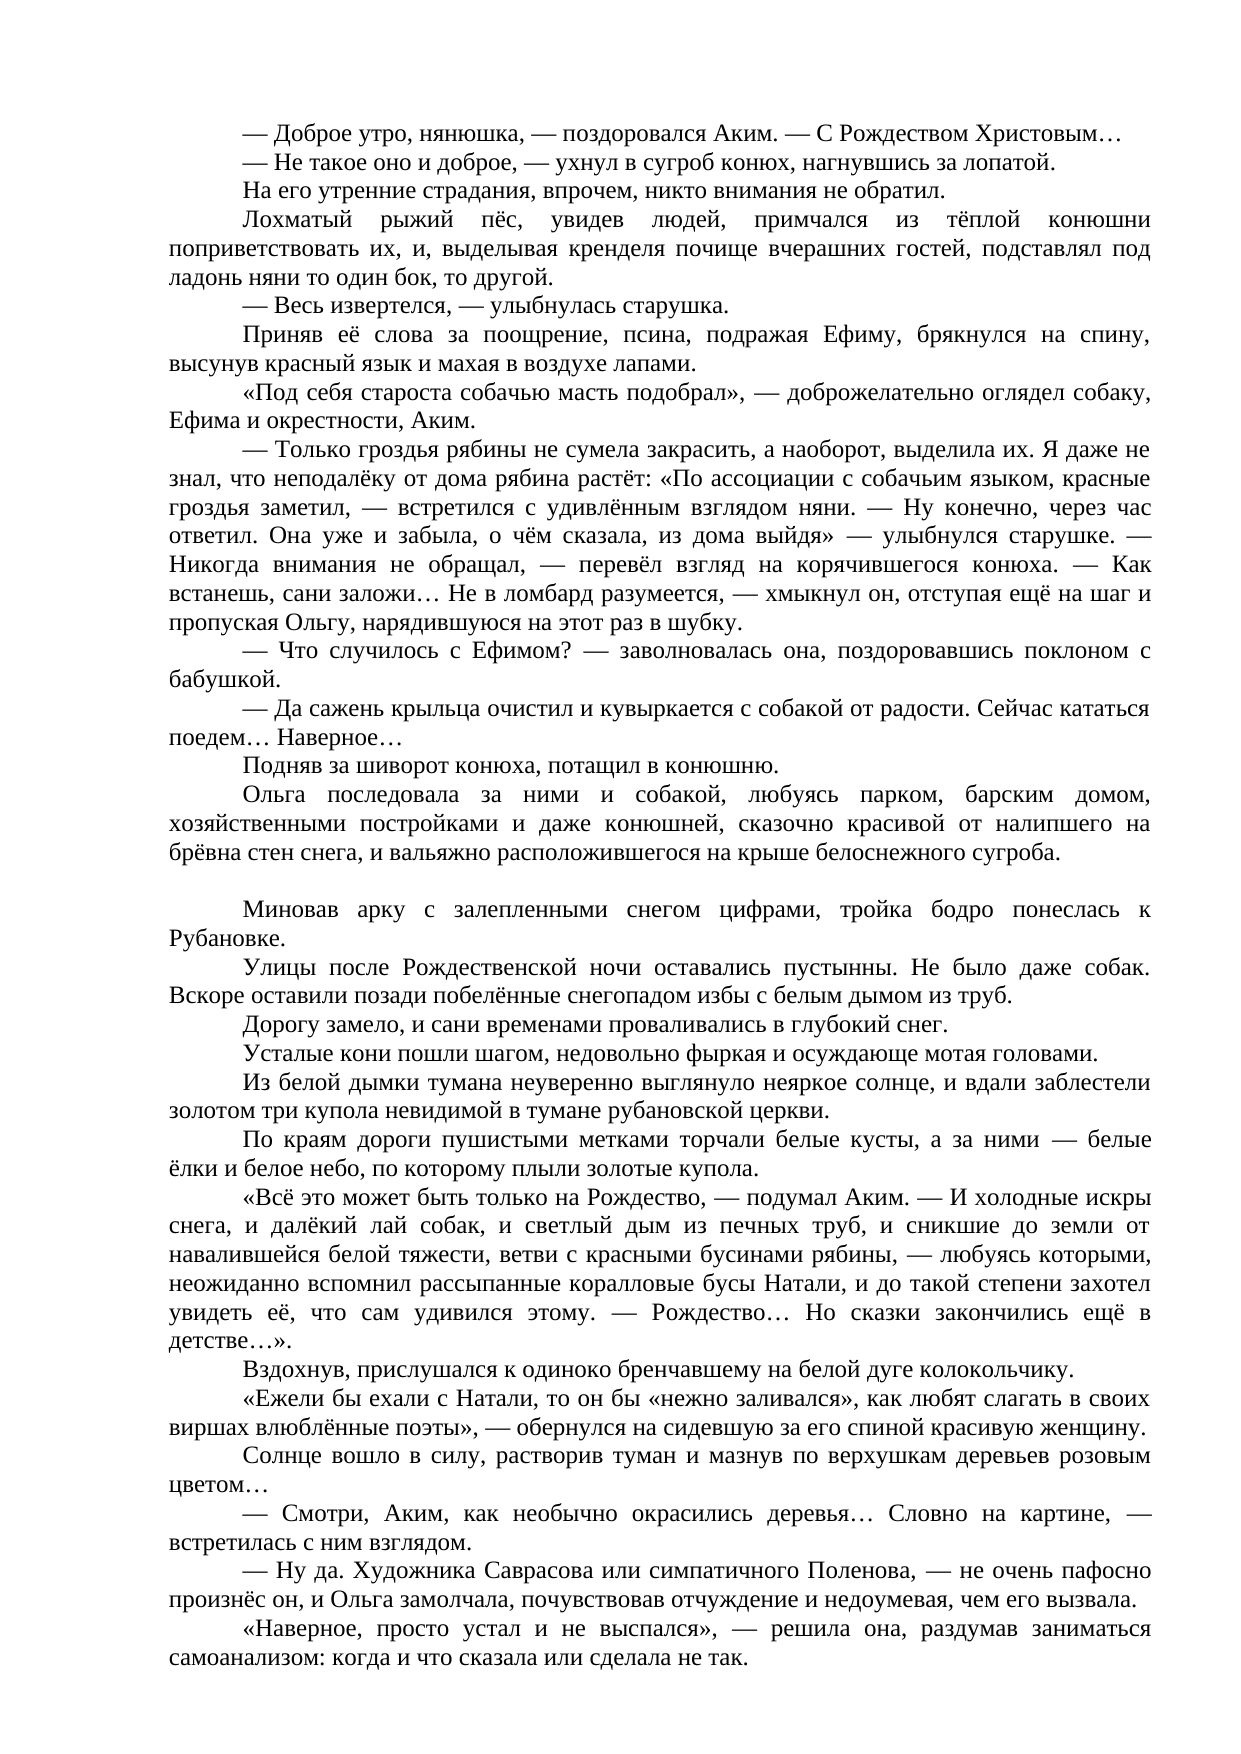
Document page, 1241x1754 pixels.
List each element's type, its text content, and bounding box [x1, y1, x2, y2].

text «Ежели бы ехали с Натали, то он бы «нежно заливался», как любят слагать в своих виршах влюблённые поэты», — обернулся на сидевшую за его спиной красивую женщину. [169, 1383, 1152, 1441]
text Из белой дымки тумана неуверенно выглянуло неяркое солнце, и вдали заблестели золотом три купола невидимой в тумане рубановской церкви. [169, 1067, 1152, 1124]
text Лохматый рыжий пёс, увидев людей, примчался из тёплой конюшни поприветствовать их, и, выделывая кренделя почище вчерашних гостей, подставлял под ладонь няни то один бок, то другой. [169, 204, 1152, 291]
text — Ну да. Художника Саврасова или симпатичного Поленова, — не очень пафосно произнёс он, и Ольга замолчала, почувствовав отчуждение и недоумевая, чем его вызвала. [169, 1556, 1152, 1613]
text На его утренние страдания, впрочем, никто внимания не обратил. [169, 176, 1152, 204]
text Дорогу замело, и сани временами проваливались в глубокий снег. [169, 1009, 1152, 1038]
text — Да сажень крыльца очистил и кувыркается с собакой от радости. Сейчас кататься поедем… Наверное… [169, 693, 1152, 751]
text — Весь извертелся, — улыбнулась старушка. [169, 291, 1152, 319]
text Усталые кони пошли шагом, недовольно фыркая и осуждающе мотая головами. [169, 1038, 1152, 1067]
text Миновав арку с залепленными снегом цифрами, тройка бодро понеслась к Рубановке. [169, 894, 1152, 952]
text «Под себя староста собачью масть подобрал», — доброжелательно оглядел собаку, Ефима и окрестности, Аким. [169, 377, 1152, 434]
text Подняв за шиворот конюха, потащил в конюшню. [169, 751, 1152, 779]
text Солнце вошло в силу, растворив туман и мазнув по верхушкам деревьев розовым цветом… [169, 1441, 1152, 1498]
text Вздохнув, прислушался к одиноко бренчавшему на белой дуге колокольчику. [169, 1354, 1152, 1383]
text — Только гроздья рябины не сумела закрасить, а наоборот, выделила их. Я даже не знал, что неподалёку от дома рябина растёт: «По ассоциации с собачьим языком, красные гроздья заметил, — встретился с удивлённым взглядом няни. — Ну конечно, через час ответил. Она уже и забыла, о чём сказала, из дома выйдя» — улыбнулся старушке. — Никогда внимания не обращал, — перевёл взгляд на корячившегося конюха. — Как встанешь, сани заложи… Не в ломбард разумеется, — хмыкнул он, отступая ещё на шаг и пропуская Ольгу, нарядившуюся на этот раз в шубку. [169, 434, 1152, 636]
text По краям дороги пушистыми метками торчали белые кусты, а за ними — белые ёлки и белое небо, по которому плыли золотые купола. [169, 1124, 1152, 1182]
text Ольга последовала за ними и собакой, любуясь парком, барским домом, хозяйственными постройками и даже конюшней, сказочно красивой от налипшего на брёвна стен снега, и вальяжно расположившегося на крыше белоснежного сугроба. [169, 779, 1152, 866]
text Приняв её слова за поощрение, псина, подражая Ефиму, брякнулся на спину, высунув красный язык и махая в воздухе лапами. [169, 319, 1152, 377]
text Улицы после Рождественской ночи оставались пустынны. Не было даже собак. Вскоре оставили позади побелённые снегопадом избы с белым дымом из труб. [169, 952, 1152, 1009]
text — Что случилось с Ефимом? — заволновалась она, поздоровавшись поклоном с бабушкой. [169, 636, 1152, 693]
text «Наверное, просто устал и не выспался», — решила она, раздумав заниматься самоанализом: когда и что сказала или сделала не так. [169, 1613, 1152, 1671]
text — Доброе утро, нянюшка, — поздоровался Аким. — С Рождеством Христовым… [169, 118, 1152, 147]
text — Не такое оно и доброе, — ухнул в сугроб конюх, нагнувшись за лопатой. [169, 147, 1152, 176]
text — Смотри, Аким, как необычно окрасились деревья… Словно на картине, — встретилась с ним взглядом. [169, 1498, 1152, 1556]
text «Всё это может быть только на Рождество, — подумал Аким. — И холодные искры снега, и далёкий лай собак, и светлый дым из печных труб, и сникшие до земли от навалившейся белой тяжести, ветви с красными бусинами рябины, — любуясь которыми, неожиданно вспомнил рассыпанные коралловые бусы Натали, и до такой степени захотел увидеть её, что сам удивился этому. — Рождество… Но сказки закончились ещё в детстве…». [169, 1182, 1152, 1354]
